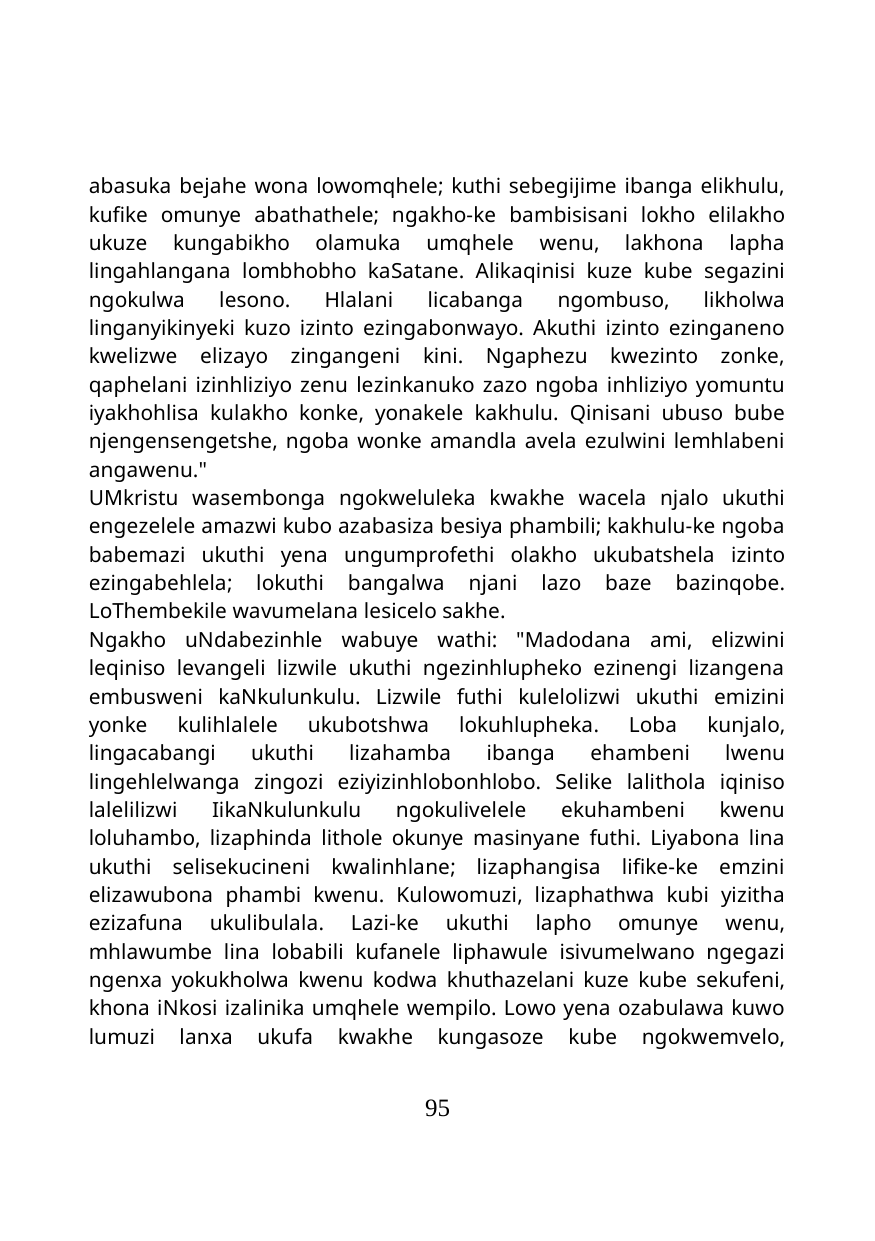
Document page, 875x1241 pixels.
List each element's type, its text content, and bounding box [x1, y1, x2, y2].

text UMkristu wasembonga ngokweluleka kwakhe wacela njalo ukuthi engezelele amazwi kubo azabasiza besiya phambili; kakhulu-ke ngoba babemazi ukuthi yena ungumprofethi olakho ukubatshela izinto ezingabehlela; lokuthi bangalwa njani lazo baze bazinqobe. LoThembekile wavumelana lesicelo sakhe. [88, 483, 786, 625]
text Ngakho uNdabezinhle wabuye wathi: "Madodana ami, elizwini leqiniso levangeli lizwile ukuthi ngezinhlupheko ezinengi lizangena embusweni kaNkulunkulu. Lizwile futhi kulelolizwi ukuthi emizini yonke kulihlalele ukubotshwa lokuhlupheka. Loba kunjalo, lingacabangi ukuthi lizahamba ibanga ehambeni lwenu lingehlelwanga zingozi eziyizinhlobonhlobo. Selike lalithola iqiniso lalelilizwi IikaNkulunkulu ngokulivelele ekuhambeni kwenu loluhambo, lizaphinda lithole okunye masinyane futhi. Liyabona lina ukuthi selisekucineni kwalinhlane; lizaphangisa lifike-ke emzini elizawubona phambi kwenu. Kulowomuzi, lizaphathwa kubi yizitha ezizafuna ukulibulala. Lazi-ke ukuthi lapho omunye wenu, mhlawumbe lina lobabili kufanele liphawule isivumelwano ngegazi ngenxa yokukholwa kwenu kodwa khuthazelani kuze kube sekufeni, khona iNkosi izalinika umqhele wempilo. Lowo yena ozabulawa kuwo lumuzi lanxa ukufa kwakhe kungasoze kube ngokwemvelo, [88, 625, 786, 1050]
text abasuka bejahe wona lowomqhele; kuthi sebegijime ibanga elikhulu, kufike omunye abathathele; ngakho-ke bambisisani lokho elilakho ukuze kungabikho olamuka umqhele wenu, lakhona lapha lingahlangana lombhobho kaSatane. Alikaqinisi kuze kube segazini ngokulwa lesono. Hlalani licabanga ngombuso, likholwa linganyikinyeki kuzo izinto ezingabonwayo. Akuthi izinto ezinganeno kwelizwe elizayo zingangeni kini. Ngaphezu kwezinto zonke, qaphelani izinhliziyo zenu lezinkanuko zazo ngoba inhliziyo yomuntu iyakhohlisa kulakho konke, yonakele kakhulu. Qinisani ubuso bube njengensengetshe, ngoba wonke amandla avela ezulwini lemhlabeni angawenu." [88, 171, 786, 483]
